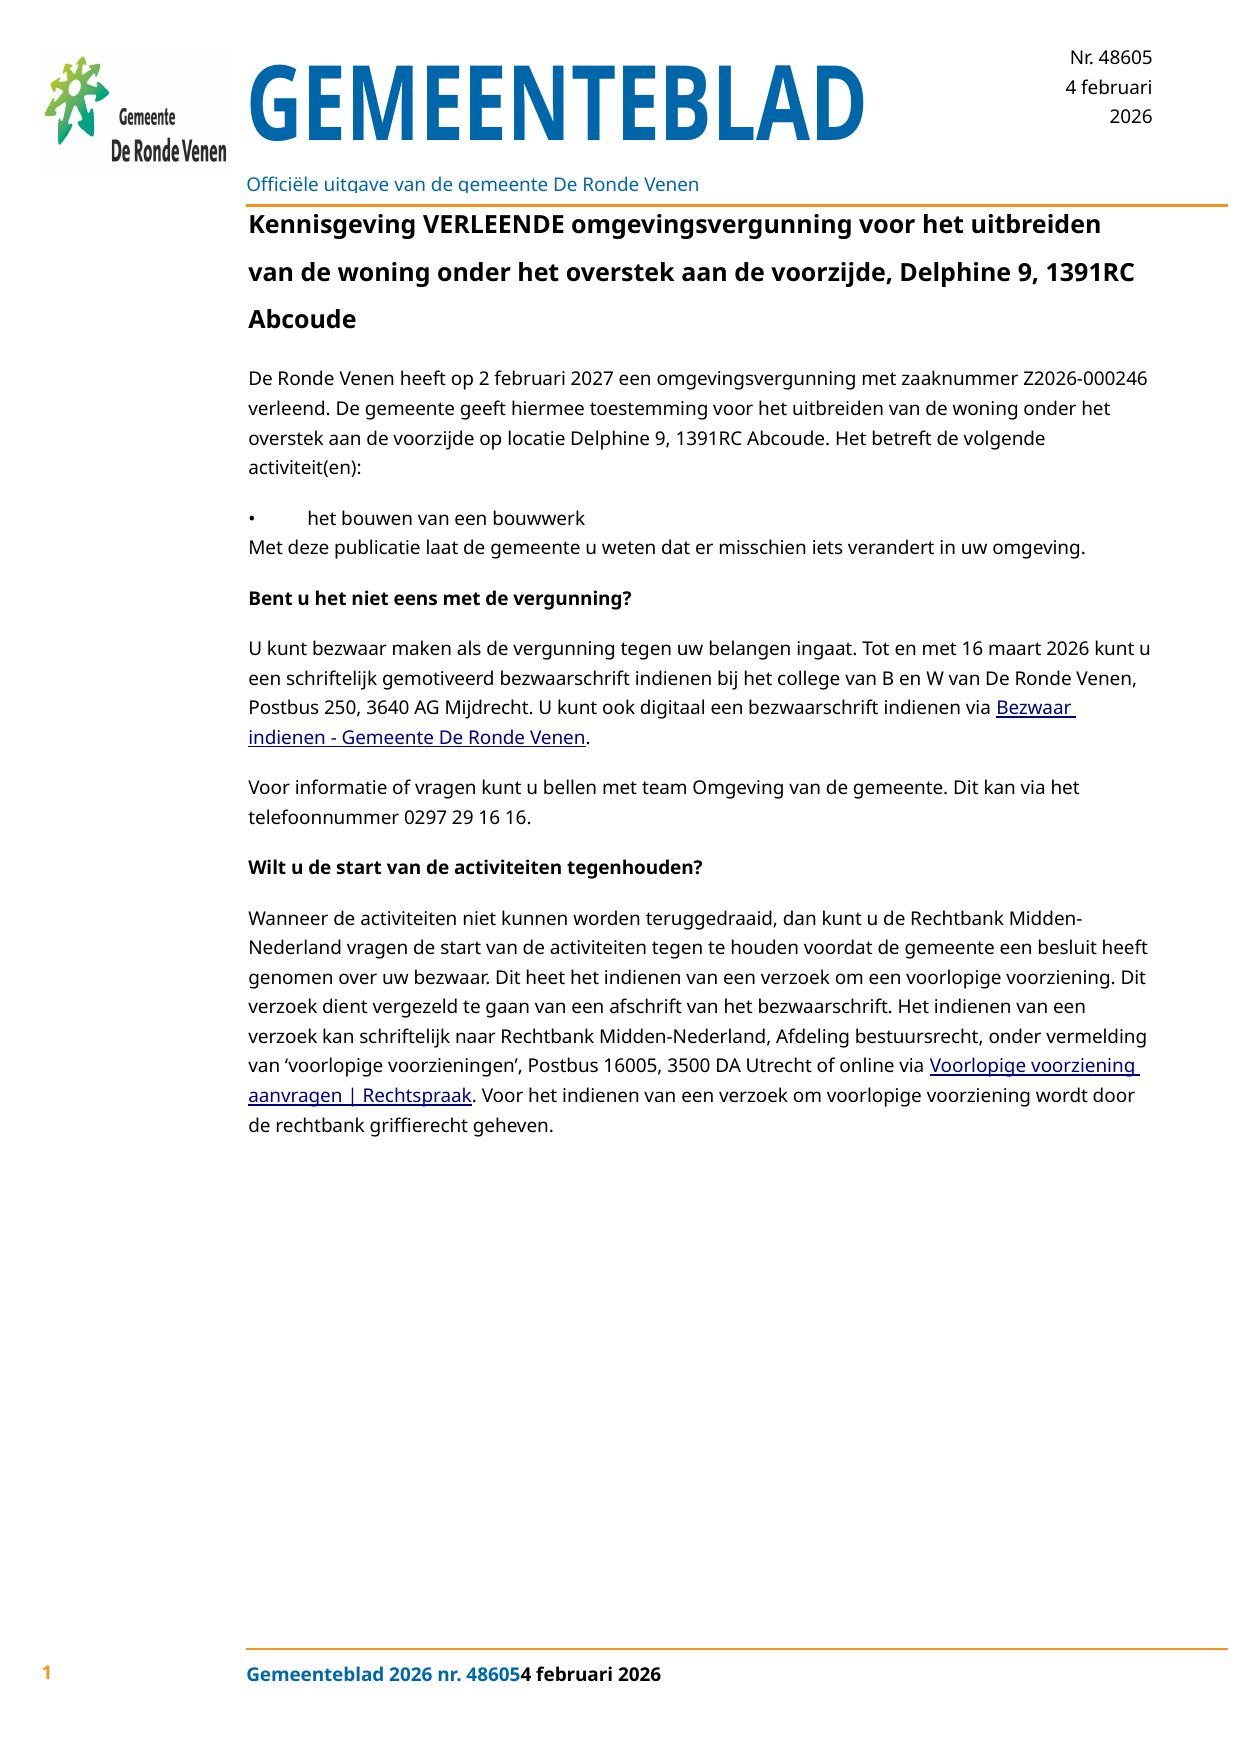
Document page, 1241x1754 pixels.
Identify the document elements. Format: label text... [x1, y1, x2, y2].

picture [41, 47, 231, 172]
text Bent u het niet eens met de vergunning? [248, 585, 1152, 610]
text Kennisgeving VERLEENDE omgevingsvergunning voor het uitbreiden van de woning onder het overstek aan de voorzijde, Delphine 9, 1391RC Abcoude [248, 207, 1152, 336]
text Wilt u de start van de activiteiten tegenhouden? [248, 854, 1152, 880]
text Wanneer de activiteiten niet kunnen worden teruggedraaid, dan kunt u de Rechtbank Midden-Nederland vragen de start van de activiteiten tegen te houden voordat de gemeente een besluit heeft genomen over uw bezwaar. Dit heet het indienen van een verzoek om een voorlopige voorziening. Dit verzoek dient vergezeld te gaan van een afschrift van het bezwaarschrift. Het indienen van een verzoek kan schriftelijk naar Rechtbank Midden-Nederland, Afdeling bestuursrecht, onder vermelding van ‘voorlopige voorzieningen’, Postbus 16005, 3500 DA Utrecht of online via Voorlopige voorziening aanvragen | Rechtspraak. Voor het indienen van een verzoek om voorlopige voorziening wordt door de rechtbank griffierecht geheven. [248, 905, 1152, 1137]
text Voor informatie of vragen kunt u bellen met team Omgeving van de gemeente. Dit kan via het telefoonnummer 0297 29 16 16. [248, 774, 1152, 829]
text Met deze publicatie laat de gemeente u weten dat er misschien iets verandert in uw omgeving. [248, 534, 1152, 560]
text De Ronde Venen heeft op 2 februari 2027 een omgevingsvergunning met zaaknummer Z2026-000246 verleend. De gemeente geeft hiermee toestemming voor het uitbreiden van de woning onder het overstek aan de voorzijde op locatie Delphine 9, 1391RC Abcoude. Het betreft de volgende activiteit(en): [248, 366, 1152, 480]
text U kunt bezwaar maken als de vergunning tegen uw belangen ingaat. Tot en met 16 maart 2026 kunt u een schriftelijk gemotiveerd bezwaarschrift indienen bij het college van B en W van De Ronde Venen, Postbus 250, 3640 AG Mijdrecht. U kunt ook digitaal een bezwaarschrift indienen via Bezwaar indienen - Gemeente De Ronde Venen. [248, 635, 1152, 749]
list het bouwen van een bouwwerk [248, 505, 1152, 530]
